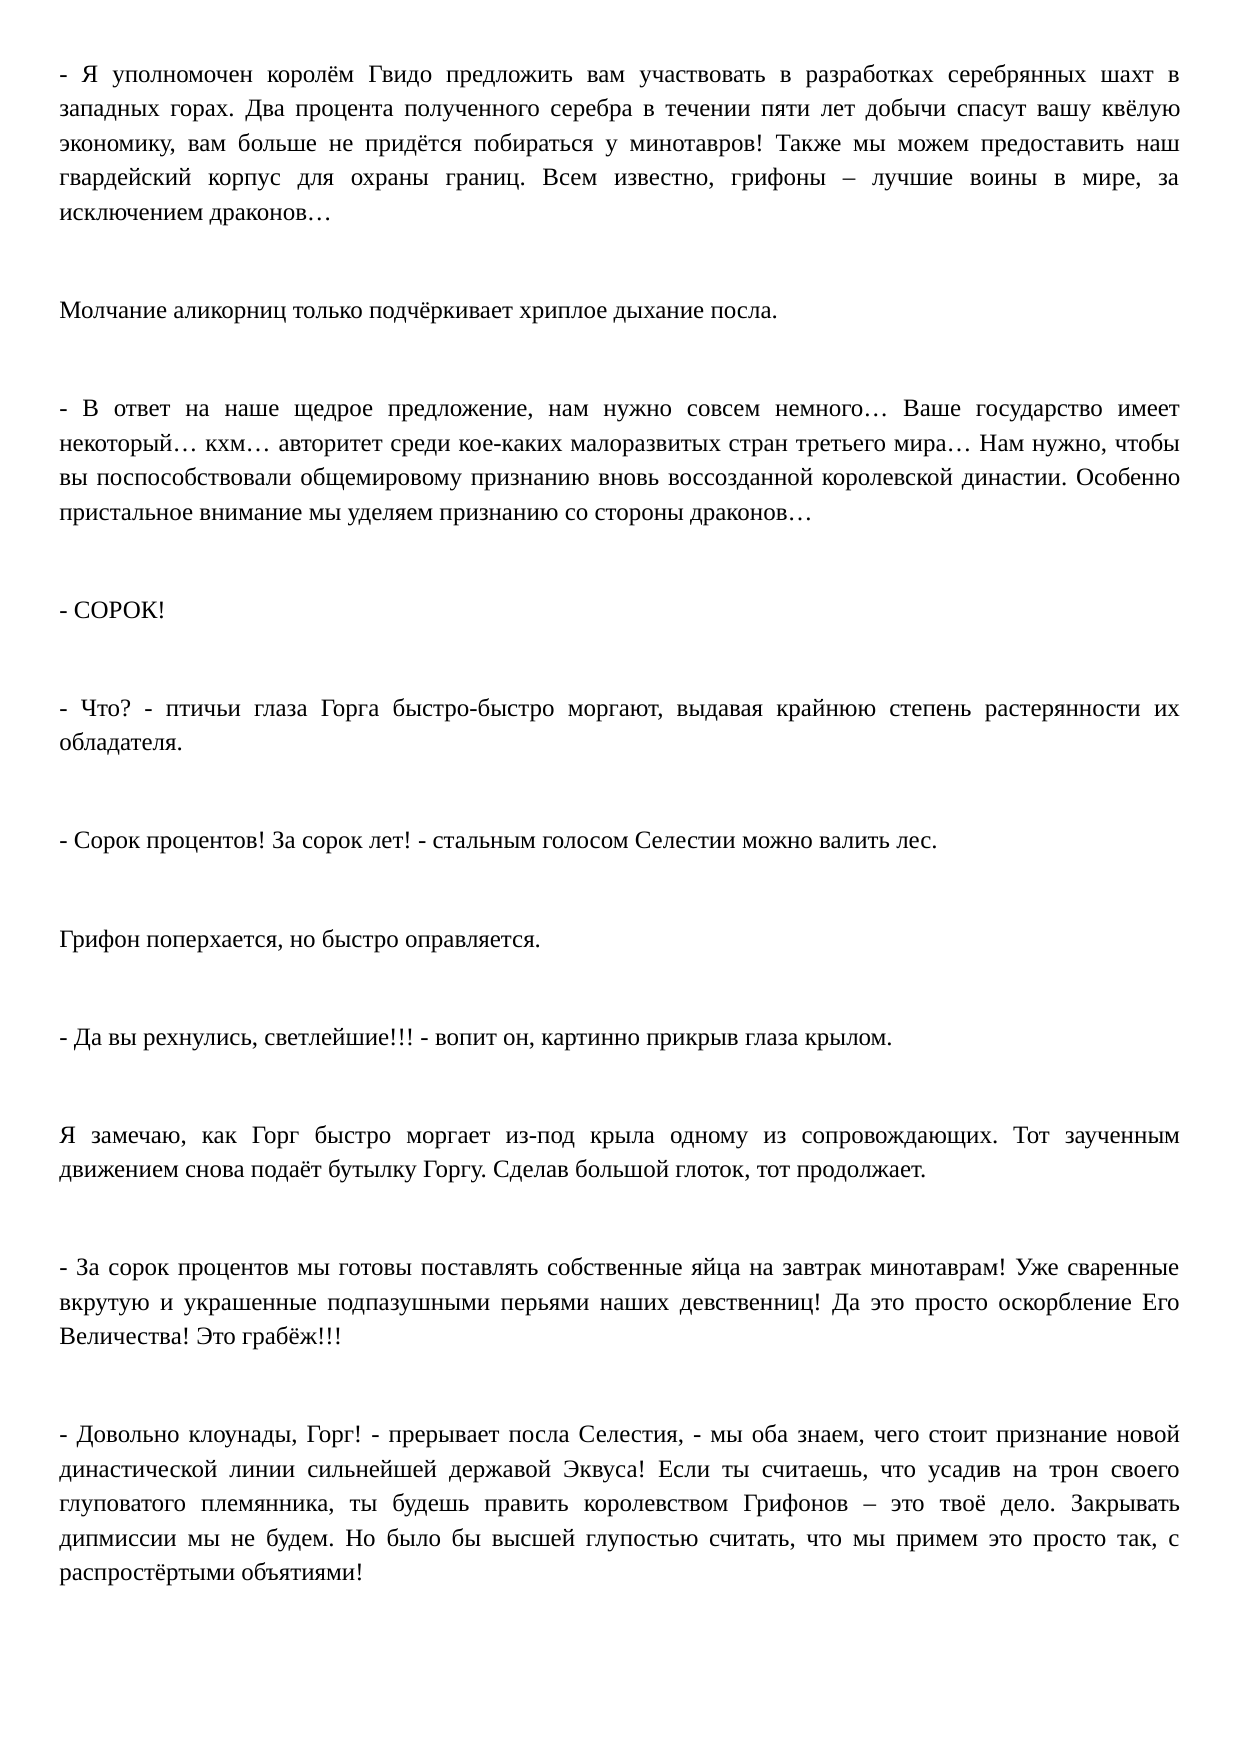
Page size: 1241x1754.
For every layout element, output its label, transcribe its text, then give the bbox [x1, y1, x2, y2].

text - За сорок процентов мы готовы поставлять собственные яйца на завтрак минотаврам! Уже сваренные вкрутую и украшенные подпазушными перьями наших девственниц! Да это просто оскорбление Его Величества! Это грабёж!!! [59, 1252, 1181, 1350]
text - В ответ на наше щедрое предложение, нам нужно совсем немного… Ваше государство имеет некоторый… кхм… авторитет среди кое-каких малоразвитых стран третьего мира… Нам нужно, чтобы вы поспособствовали общемировому признанию вновь воссозданной королевской династии. Особенно пристальное внимание мы уделяем признанию со стороны драконов… [59, 393, 1181, 525]
text - Довольно клоунады, Горг! - прерывает посла Селестия, - мы оба знаем, чего стоит признание новой династической линии сильнейшей державой Эквуса! Если ты считаешь, что усадив на трон своего глуповатого племянника, ты будешь править королевством Грифонов – это твоё дело. Закрывать дипмиссии мы не будем. Но было бы высшей глупостью считать, что мы примем это просто так, с распростёртыми объятиями! [59, 1419, 1181, 1586]
text Я замечаю, как Горг быстро моргает из-под крыла одному из сопровождающих. Тот заученным движением снова подаёт бутылку Горгу. Сделав большой глоток, тот продолжает. [59, 1120, 1181, 1183]
text - СОРОК! [59, 595, 1181, 623]
text - Что? - птичьи глаза Горга быстро-быстро моргают, выдавая крайнюю степень растерянности их обладателя. [59, 693, 1181, 756]
text Молчание аликорниц только подчёркивает хриплое дыхание посла. [59, 295, 1181, 324]
text - Да вы рехнулись, светлейшие!!! - вопит он, картинно прикрыв глаза крылом. [59, 1022, 1181, 1051]
text - Сорок процентов! За сорок лет! - стальным голосом Селестии можно валить лес. [59, 826, 1181, 854]
text Грифон поперхается, но быстро оправляется. [59, 924, 1181, 952]
text - Я уполномочен королём Гвидо предложить вам участвовать в разработках серебрянных шахт в западных горах. Два процента полученного серебра в течении пяти лет добычи спасут вашу квёлую экономику, вам больше не придётся побираться у минотавров! Также мы можем предоставить наш гвардейский корпус для охраны границ. Всем известно, грифоны – лучшие воины в мире, за исключением драконов… [59, 59, 1181, 226]
